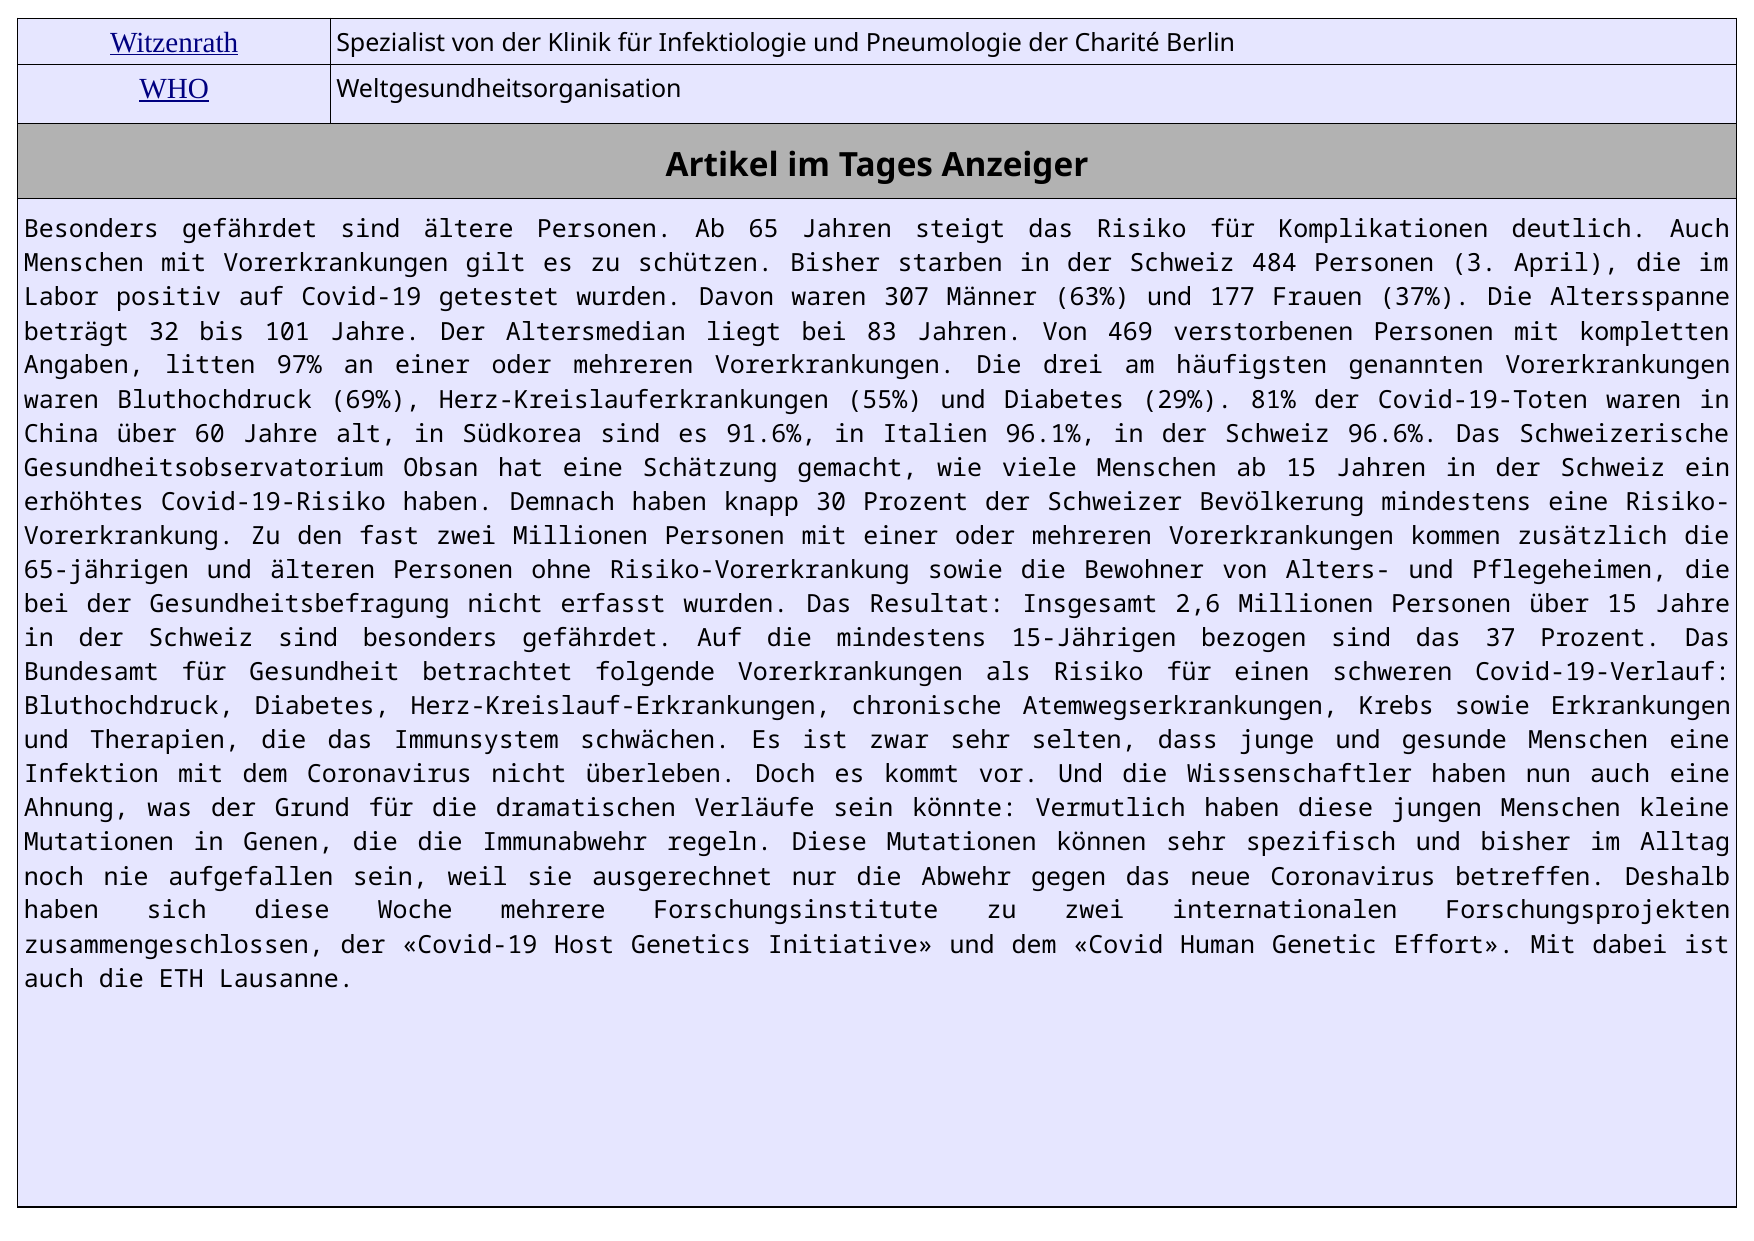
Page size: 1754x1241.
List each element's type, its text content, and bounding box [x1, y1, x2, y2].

table_cell Besonders gefährdet sind ältere Personen. Ab 65 Jahren steigt das Risiko für Komplikationen deutlich. Auch Menschen mit Vorerkrankungen gilt es zu schützen. Bisher starben in der Schweiz 484 Personen (3. April), die im Labor positiv auf Covid-19 getestet wurden. Davon waren 307 Männer (63%) und 177 Frauen (37%). Die Altersspanne beträgt 32 bis 101 Jahre. Der Altersmedian liegt bei 83 Jahren. Von 469 verstorbenen Personen mit kompletten Angaben, litten 97% an einer oder mehreren Vorerkrankungen. Die drei am häufigsten genannten Vorerkrankungen waren Bluthochdruck (69%), Herz-Kreislauferkrankungen (55%) und Diabetes (29%). 81% der Covid-19-Toten waren in China über 60 Jahre alt, in Südkorea sind es 91.6%, in Italien 96.1%, in der Schweiz 96.6%. Das Schweizerische Gesundheitsobservatorium Obsan hat eine Schätzung gemacht, wie viele Menschen ab 15 Jahren in der Schweiz ein erhöhtes Covid-19-Risiko haben. Demnach haben knapp 30 Prozent der Schweizer Bevölkerung mindestens eine Risiko-Vorerkrankung. Zu den fast zwei Millionen Personen mit einer oder mehreren Vorerkrankungen kommen zusätzlich die 65-jährigen und älteren Personen ohne Risiko-Vorerkrankung sowie die Bewohner von Alters- und Pflegeheimen, die bei der Gesundheitsbefragung nicht erfasst wurden. Das Resultat: Insgesamt 2,6 Millionen Personen über 15 Jahre in der Schweiz sind besonders gefährdet. Auf die mindestens 15-Jährigen bezogen sind das 37 Prozent. Das Bundesamt für Gesundheit betrachtet folgende Vorerkrankungen als Risiko für einen schweren Covid-19-Verlauf: Bluthochdruck, Diabetes, Herz-Kreislauf-Erkrankungen, chronische Atemwegserkrankungen, Krebs sowie Erkrankungen und Therapien, die das Immunsystem schwächen. Es ist zwar sehr selten, dass junge und gesunde Menschen eine Infektion mit dem Coronavirus nicht überleben. Doch es kommt vor. Und die Wissenschaftler haben nun auch eine Ahnung, was der Grund für die dramatischen Verläufe sein könnte: Vermutlich haben diese jungen Menschen kleine Mutationen in Genen, die die Immunabwehr regeln. Diese Mutationen können sehr spezifisch und bisher im Alltag noch nie aufgefallen sein, weil sie ausgerechnet nur die Abwehr gegen das neue Coronavirus betreffen. Deshalb haben sich diese Woche mehrere Forschungsinstitute zu zwei internationalen Forschungsprojekten zusammengeschlossen, der «Covid-19 Host Genetics Initiative» und dem «Covid Human Genetic Effort». Mit dabei ist auch die ETH Lausanne. [18, 199, 1736, 1206]
table_cell Weltgesundheitsorganisation [331, 65, 1736, 123]
table_cell Spezialist von der Klinik für Infektiologie und Pneumologie der Charité Berlin [331, 19, 1736, 64]
table_cell WHO [18, 65, 330, 123]
table_cell Artikel im Tages Anzeiger [18, 124, 1736, 198]
table_cell Witzenrath [18, 19, 330, 64]
